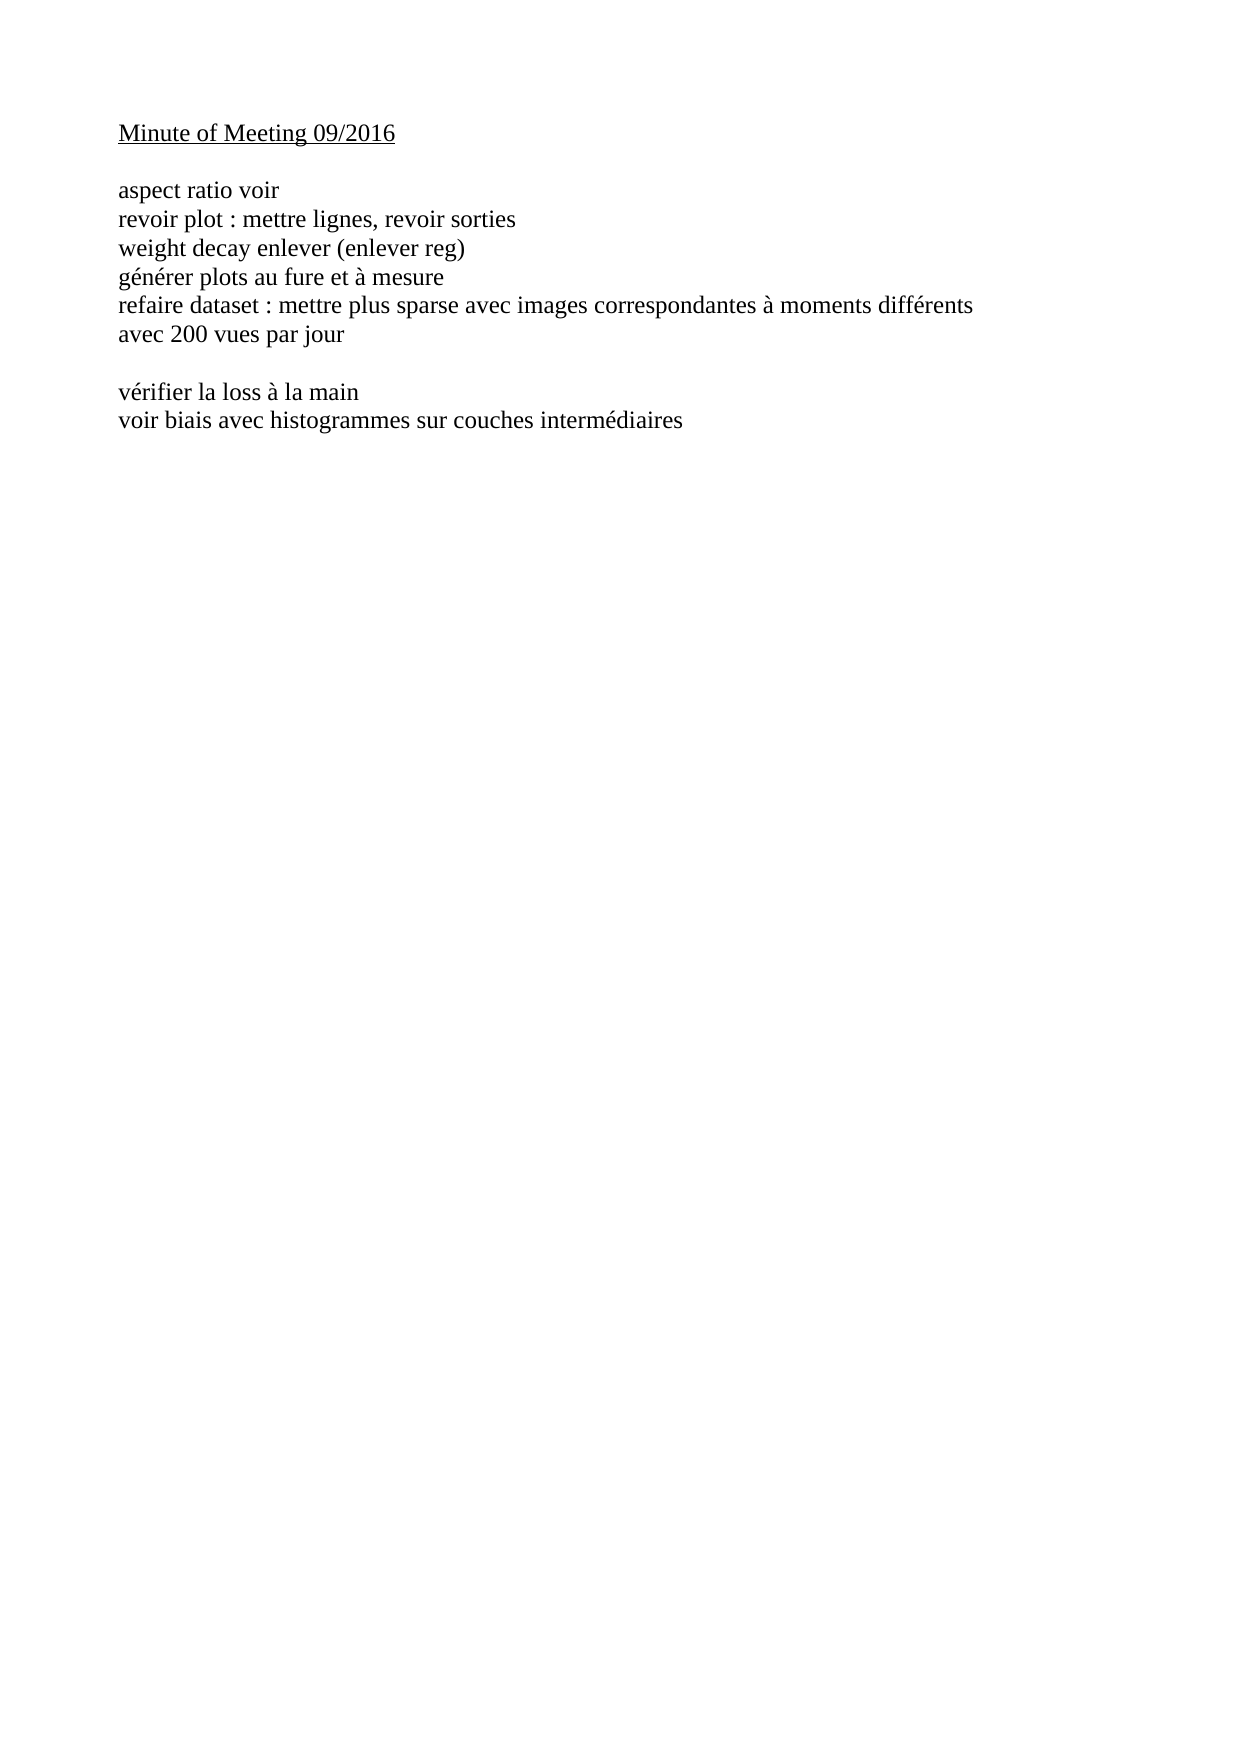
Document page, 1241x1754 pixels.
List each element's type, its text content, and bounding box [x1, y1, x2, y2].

text refaire dataset : mettre plus sparse avec images correspondantes à moments différents [118, 291, 1122, 319]
text vérifier la loss à la main [118, 377, 1122, 406]
text revoir plot : mettre lignes, revoir sorties [118, 204, 1122, 233]
text avec 200 vues par jour [118, 319, 1122, 348]
text Minute of Meeting 09/2016 [118, 118, 1122, 147]
text générer plots au fure et à mesure [118, 262, 1122, 291]
text aspect ratio voir [118, 176, 1122, 204]
text weight decay enlever (enlever reg) [118, 233, 1122, 262]
text voir biais avec histogrammes sur couches intermédiaires [118, 406, 1122, 434]
